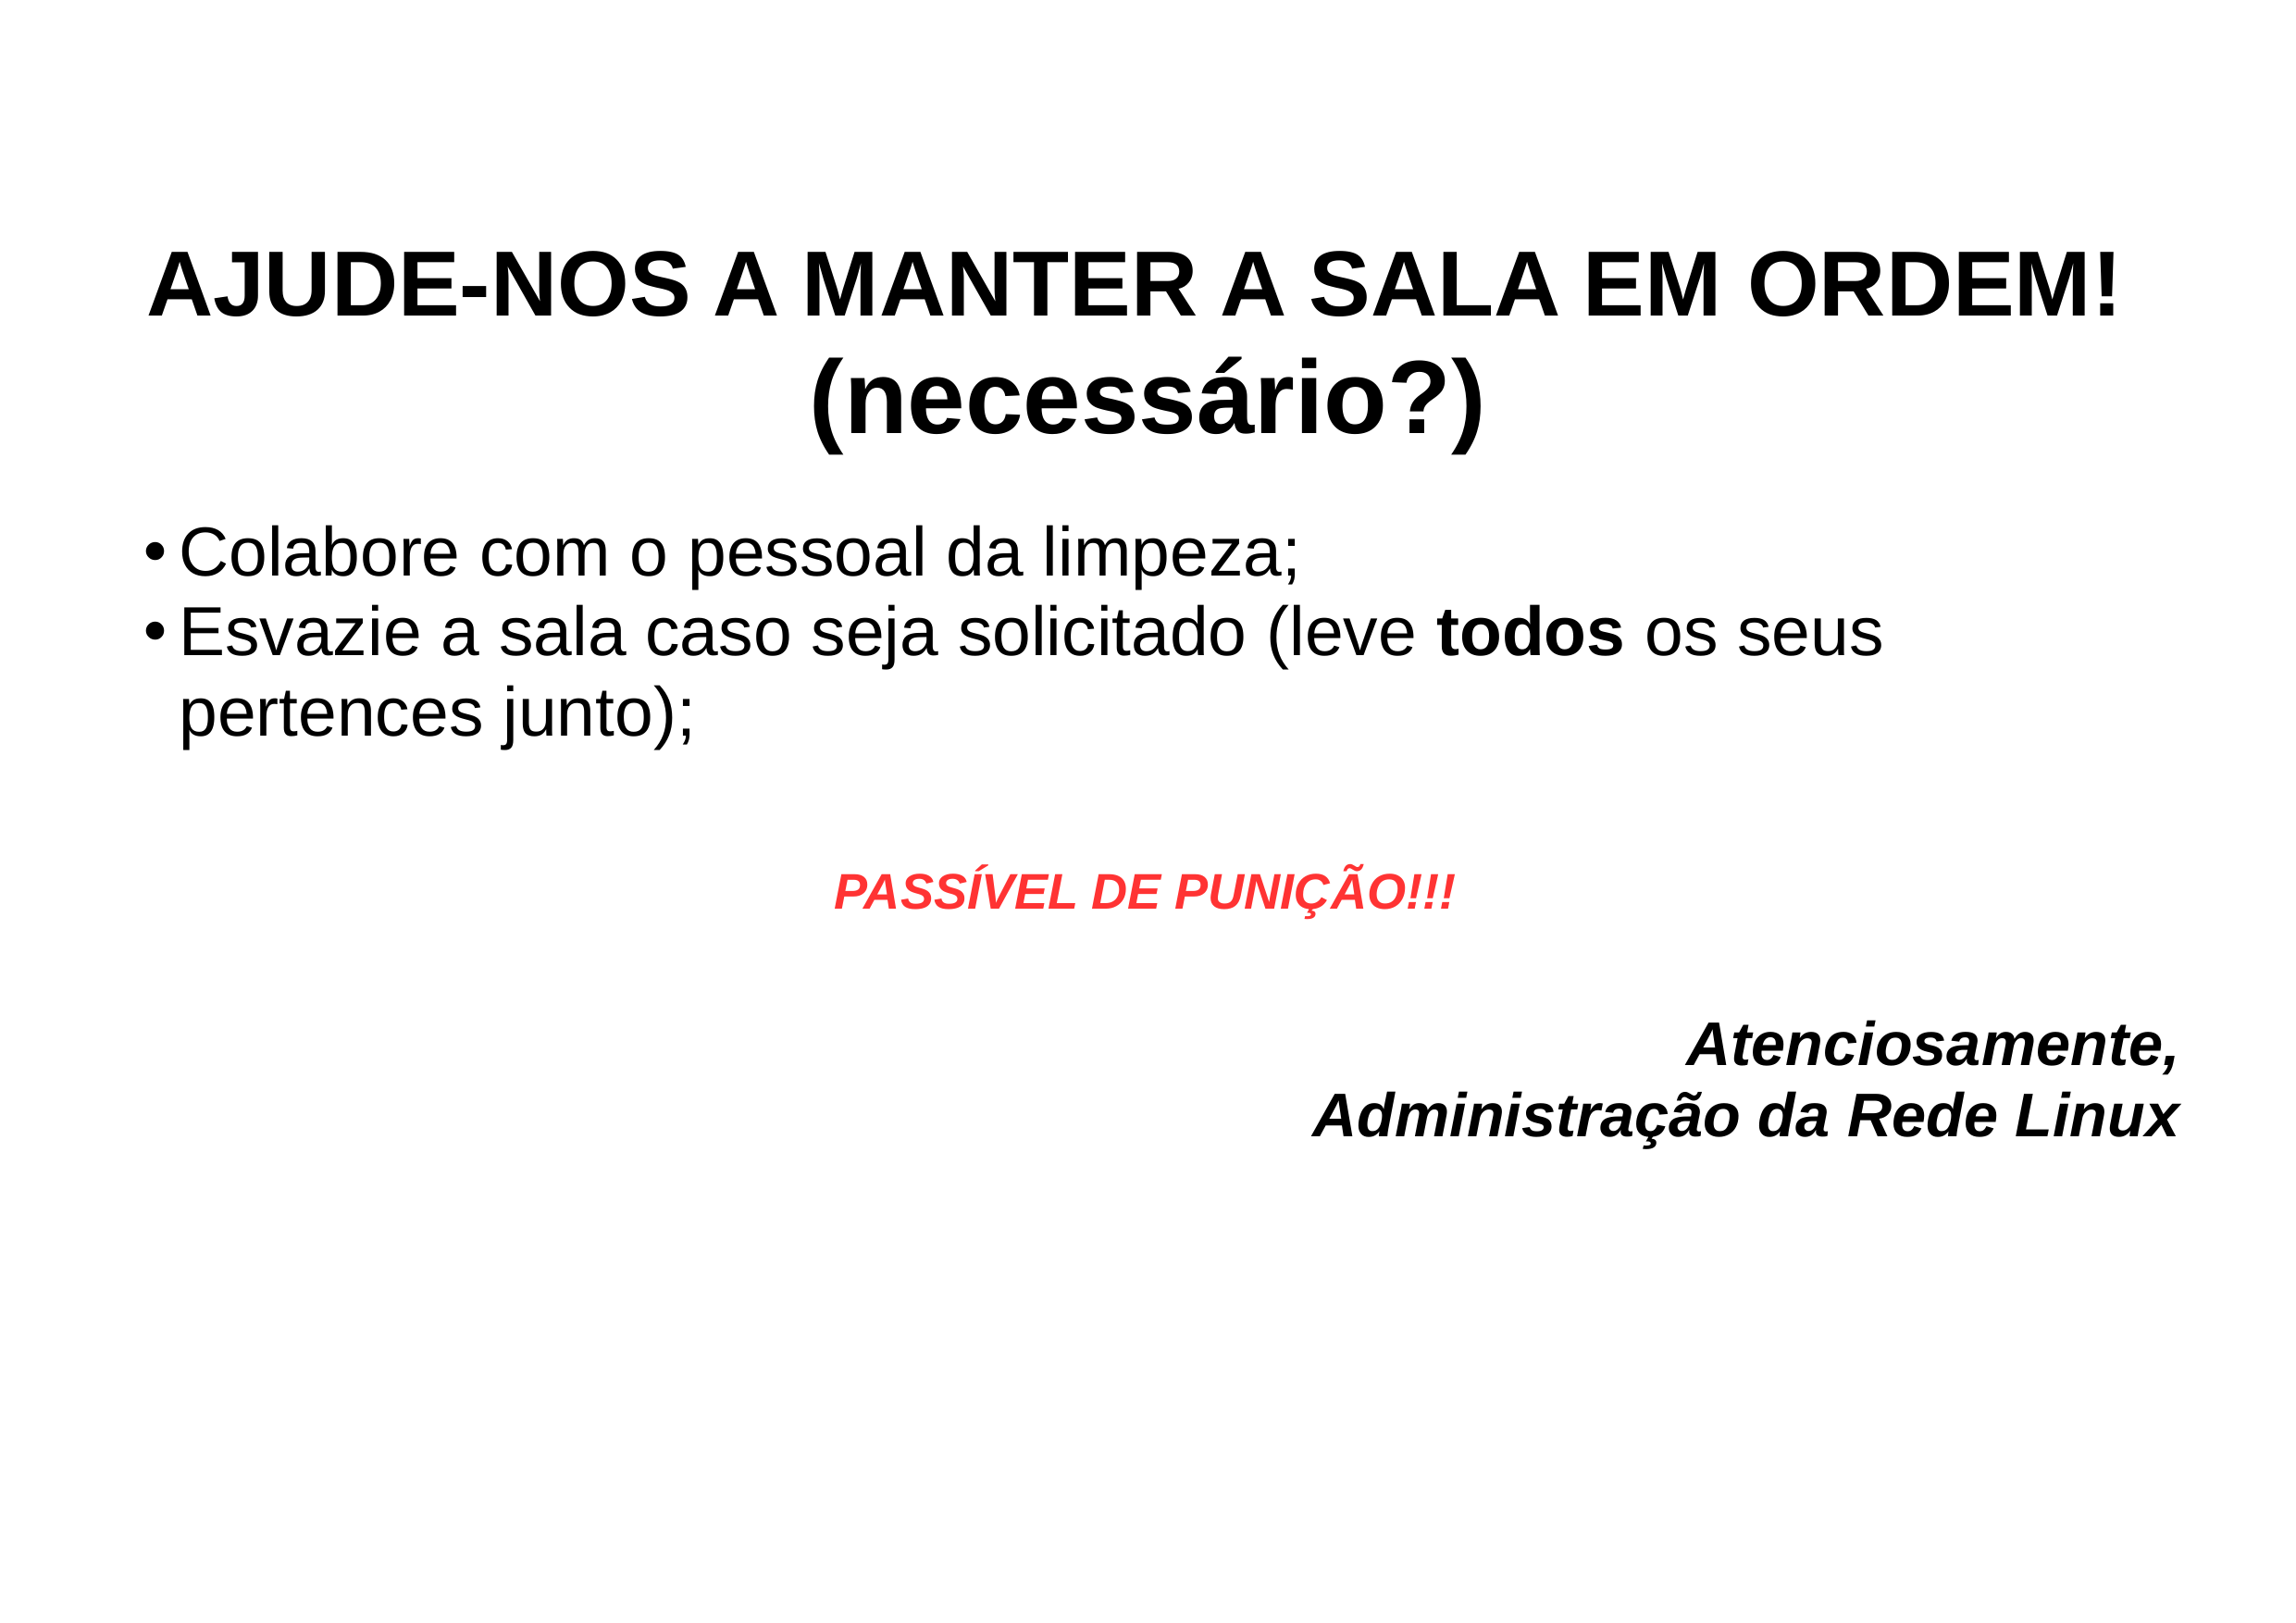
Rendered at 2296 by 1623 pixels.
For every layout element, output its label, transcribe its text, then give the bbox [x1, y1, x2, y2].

text Atenciosamente, [109, 1008, 2186, 1079]
text Administração da Rede Linux [109, 1079, 2186, 1150]
text AJUDE-NOS A MANTER A SALA EM ORDEM! [109, 229, 2186, 335]
list Esvazie a sala caso seja solicitado (leve todos os seus pertences junto); [144, 590, 2186, 750]
text (necessário?) [109, 335, 2186, 455]
list Colabore com o pessoal da limpeza; [144, 511, 2186, 590]
text PASSÍVEL DE PUNIÇÃO!!! [109, 861, 2186, 919]
